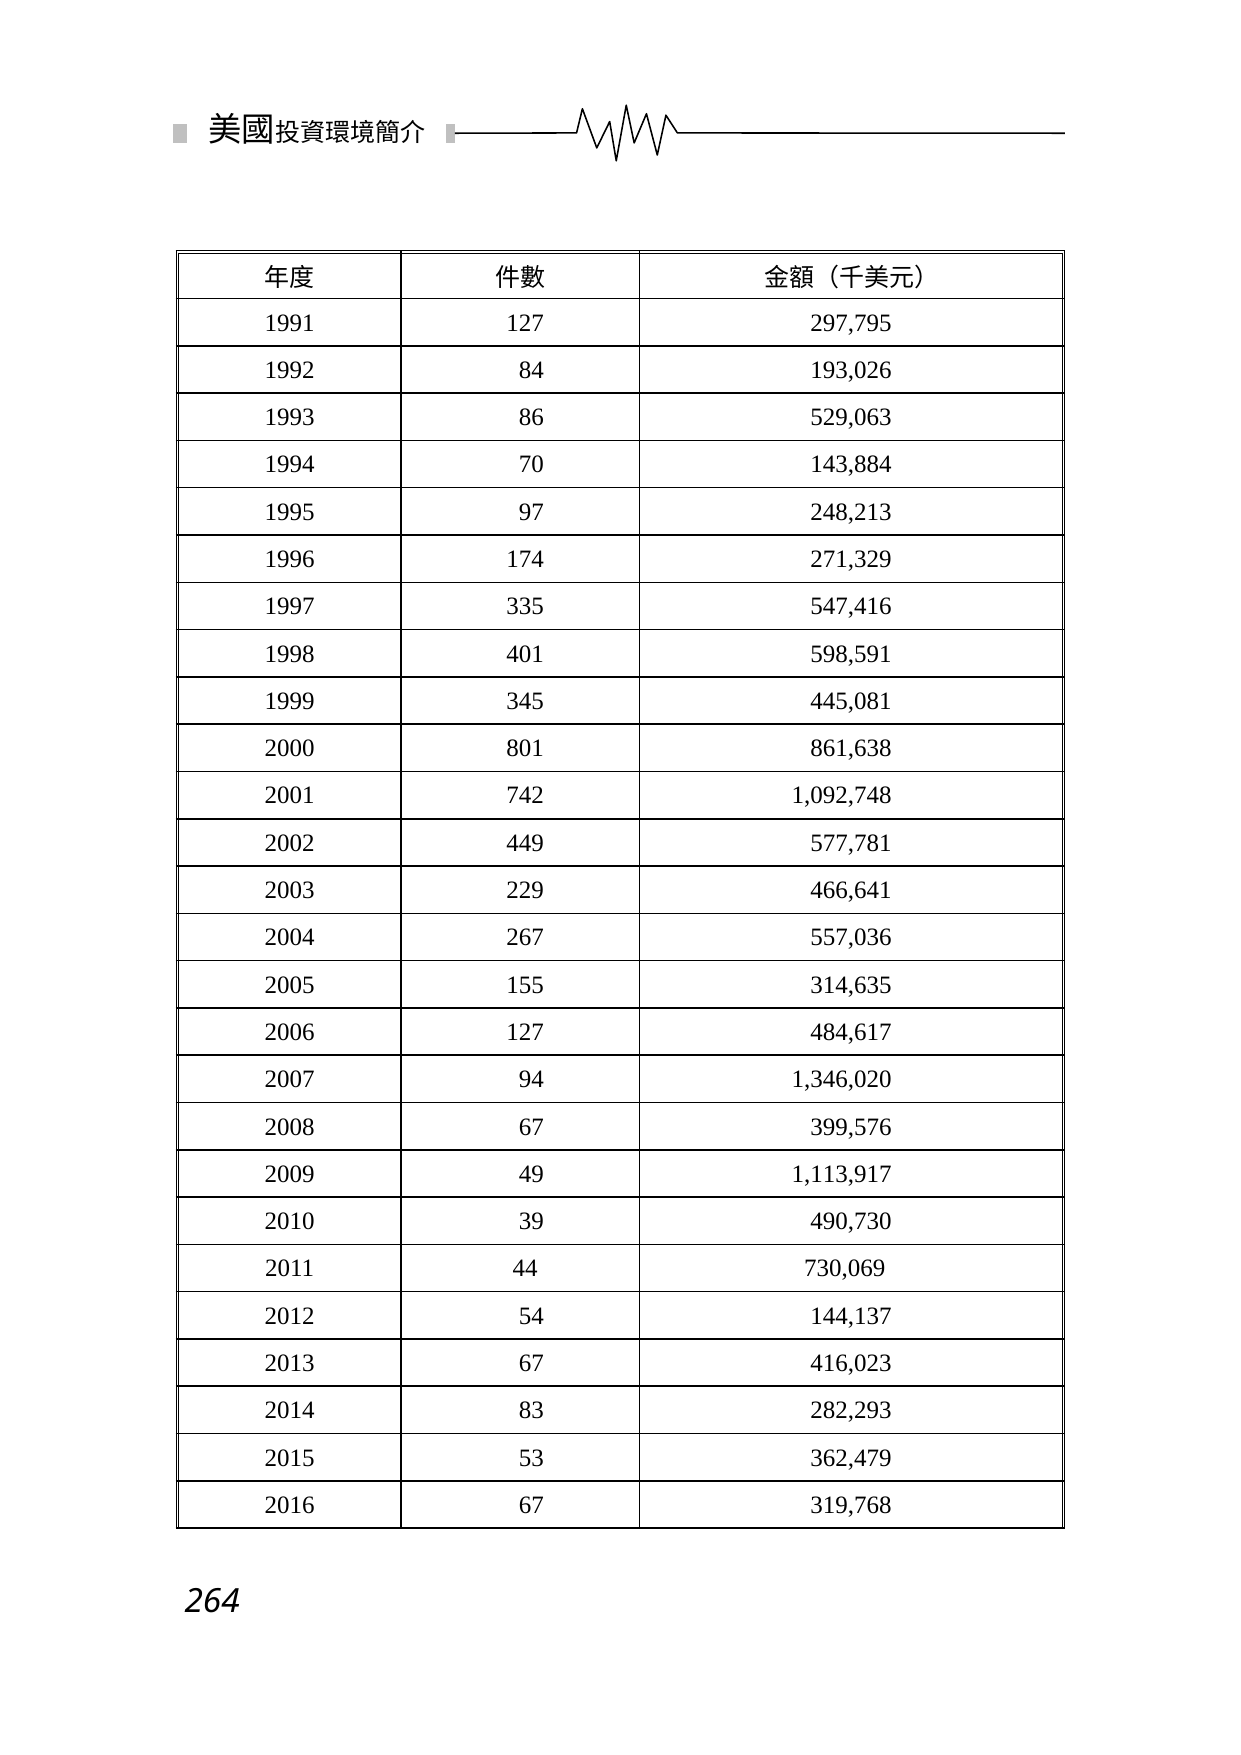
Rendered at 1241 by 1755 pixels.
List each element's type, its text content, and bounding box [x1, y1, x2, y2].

table_cell 144,137 [640, 1292, 1062, 1338]
table_header 件數 [402, 254, 639, 298]
table_cell 2004 [179, 914, 400, 960]
table_cell 362,479 [640, 1434, 1062, 1480]
table_cell 345 [402, 678, 639, 723]
table_cell 445,081 [640, 678, 1062, 723]
table_cell 2012 [179, 1292, 400, 1338]
table_cell 742 [402, 772, 639, 818]
table_cell 127 [402, 299, 639, 345]
table_cell 49 [402, 1151, 639, 1196]
table_cell 1,346,020 [640, 1056, 1062, 1102]
table_cell 2013 [179, 1340, 400, 1385]
table_cell 86 [402, 394, 639, 439]
table_cell 577,781 [640, 820, 1062, 865]
table_cell 484,617 [640, 1009, 1062, 1054]
table_cell 143,884 [640, 441, 1062, 487]
table_cell 547,416 [640, 583, 1062, 629]
table_cell 67 [402, 1482, 639, 1527]
table_cell 271,329 [640, 536, 1062, 581]
table_cell 401 [402, 630, 639, 676]
table_cell 2016 [179, 1482, 400, 1527]
table_cell 1995 [179, 488, 400, 534]
table_cell 2008 [179, 1103, 400, 1149]
table_cell 2000 [179, 725, 400, 771]
table_cell 2005 [179, 961, 400, 1007]
table_cell 319,768 [640, 1482, 1062, 1527]
table_cell 248,213 [640, 488, 1062, 534]
table_cell 267 [402, 914, 639, 960]
table_cell 2006 [179, 1009, 400, 1054]
table_cell 193,026 [640, 347, 1062, 392]
table_cell 2009 [179, 1151, 400, 1196]
table_cell 1999 [179, 678, 400, 723]
table_cell 1998 [179, 630, 400, 676]
table_cell 229 [402, 867, 639, 912]
table_cell 2001 [179, 772, 400, 818]
table_cell 1991 [179, 299, 400, 345]
table_cell 1992 [179, 347, 400, 392]
table_cell 2015 [179, 1434, 400, 1480]
table_cell 2002 [179, 820, 400, 865]
table_cell 529,063 [640, 394, 1062, 439]
table_cell 44 [402, 1245, 639, 1291]
table_cell 1997 [179, 583, 400, 629]
table_cell 39 [402, 1198, 639, 1243]
table_cell 2003 [179, 867, 400, 912]
table_cell 490,730 [640, 1198, 1062, 1243]
table_cell 67 [402, 1103, 639, 1149]
table_cell 282,293 [640, 1387, 1062, 1433]
table_cell 84 [402, 347, 639, 392]
table_cell 416,023 [640, 1340, 1062, 1385]
table_cell 1,092,748 [640, 772, 1062, 818]
table_cell 399,576 [640, 1103, 1062, 1149]
table_cell 1994 [179, 441, 400, 487]
table_cell 730,069 [640, 1245, 1062, 1291]
table_cell 1996 [179, 536, 400, 581]
table_cell 335 [402, 583, 639, 629]
table_cell 155 [402, 961, 639, 1007]
table_cell 2014 [179, 1387, 400, 1433]
table_cell 54 [402, 1292, 639, 1338]
table_header 年度 [179, 254, 400, 298]
table_cell 67 [402, 1340, 639, 1385]
table_cell 1,113,917 [640, 1151, 1062, 1196]
table_cell 94 [402, 1056, 639, 1102]
table_cell 70 [402, 441, 639, 487]
table_cell 53 [402, 1434, 639, 1480]
table_header 金額（千美元） [640, 254, 1062, 298]
table_cell 314,635 [640, 961, 1062, 1007]
table_cell 466,641 [640, 867, 1062, 912]
table_cell 861,638 [640, 725, 1062, 771]
table_cell 2010 [179, 1198, 400, 1243]
table_cell 2011 [179, 1245, 400, 1291]
table_cell 449 [402, 820, 639, 865]
table_cell 598,591 [640, 630, 1062, 676]
table_cell 1993 [179, 394, 400, 439]
table_cell 2007 [179, 1056, 400, 1102]
table_cell 83 [402, 1387, 639, 1433]
table_cell 97 [402, 488, 639, 534]
table_cell 297,795 [640, 299, 1062, 345]
table_cell 174 [402, 536, 639, 581]
table_cell 127 [402, 1009, 639, 1054]
table_cell 801 [402, 725, 639, 771]
table_cell 557,036 [640, 914, 1062, 960]
